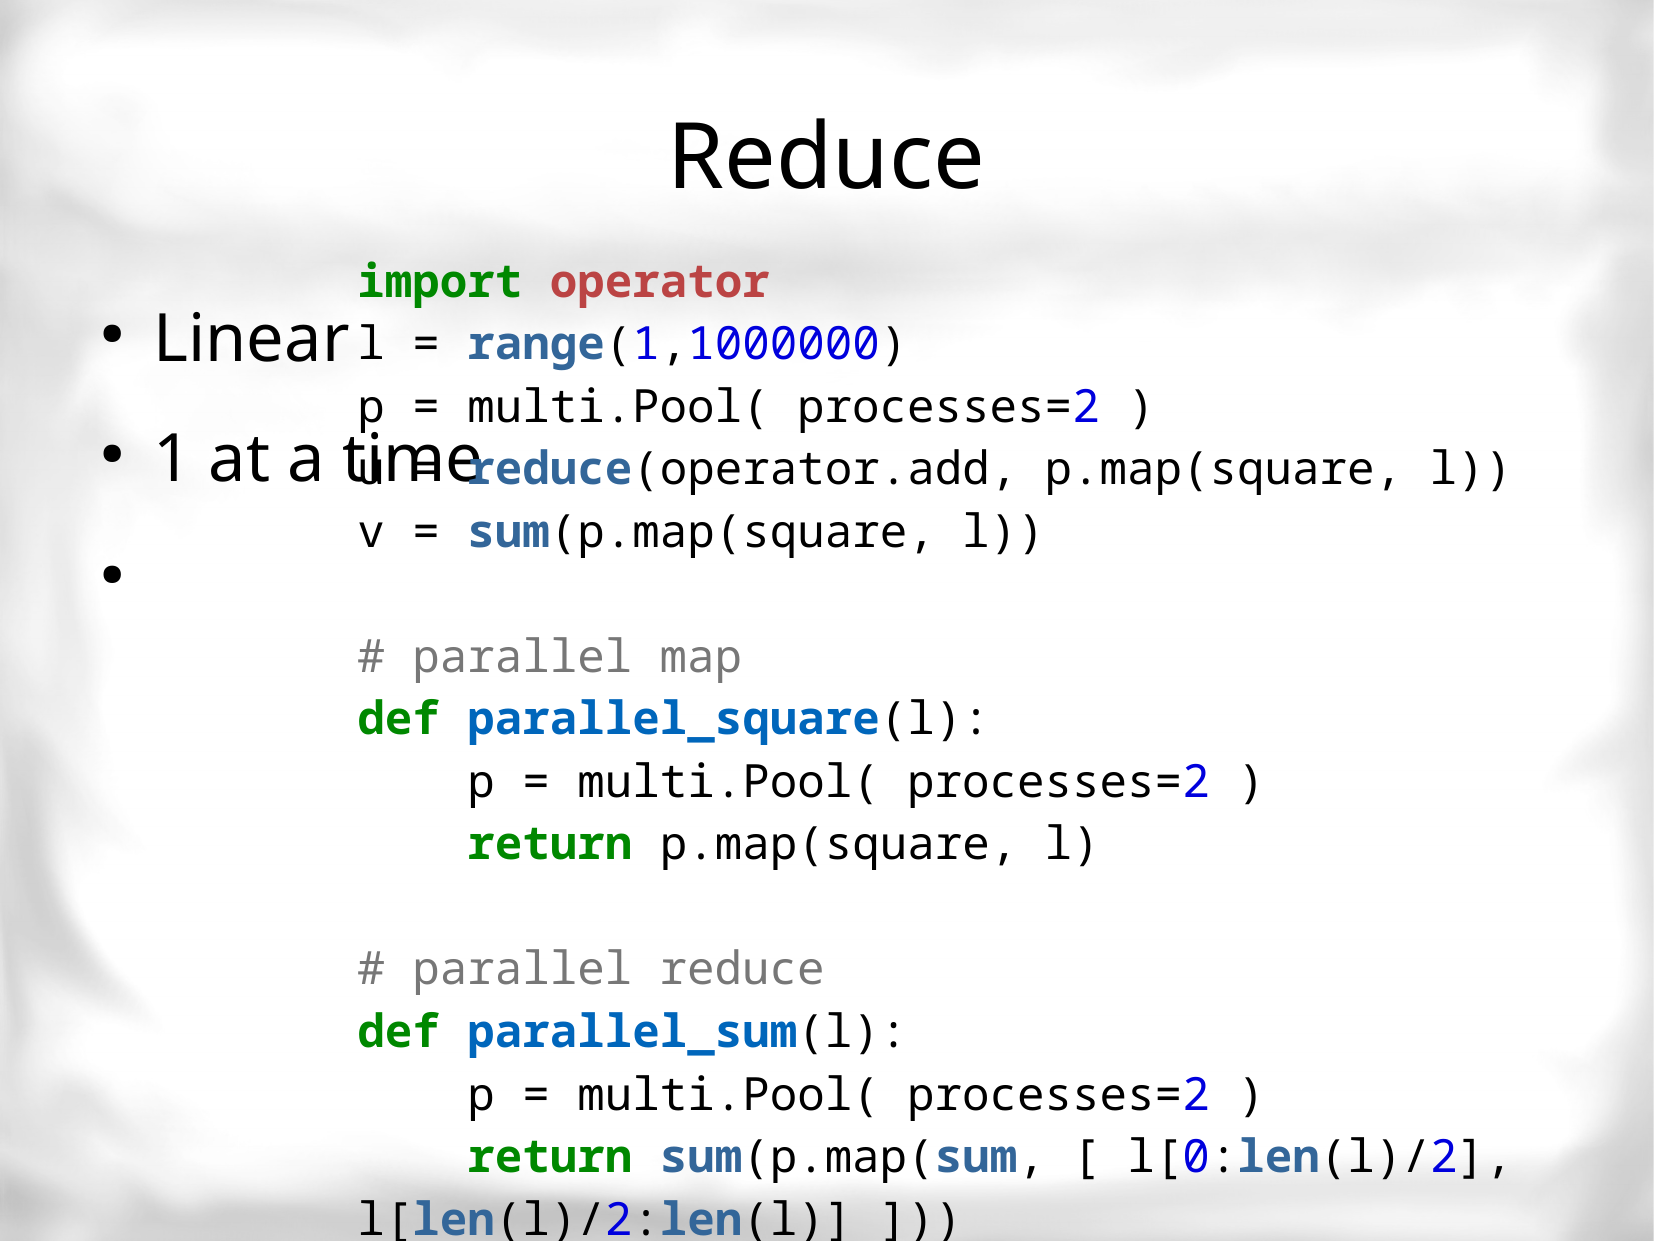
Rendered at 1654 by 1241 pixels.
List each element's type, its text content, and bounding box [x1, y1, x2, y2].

text_box import operator l = range(1,1000000) p = multi.Pool( processes=2 ) u = reduce(operator.add, p.map(square, l)) v = sum(p.map(square, l)) # parallel map def parallel_square(l): p = multi.Pool( processes=2 ) return p.map(square, l) # parallel reduce def parallel_sum(l): p = multi.Pool( processes=2 ) return sum(p.map(sum, [ l[0:len(l)/2], l[len(l)/2:len(l)] ])) parallel_sum( parallel_square(l)) [342, 240, 1595, 1241]
title Reduce [82, 49, 1571, 257]
picture [0, 0, 1654, 1241]
list Linear 1 at a time [82, 290, 342, 1010]
